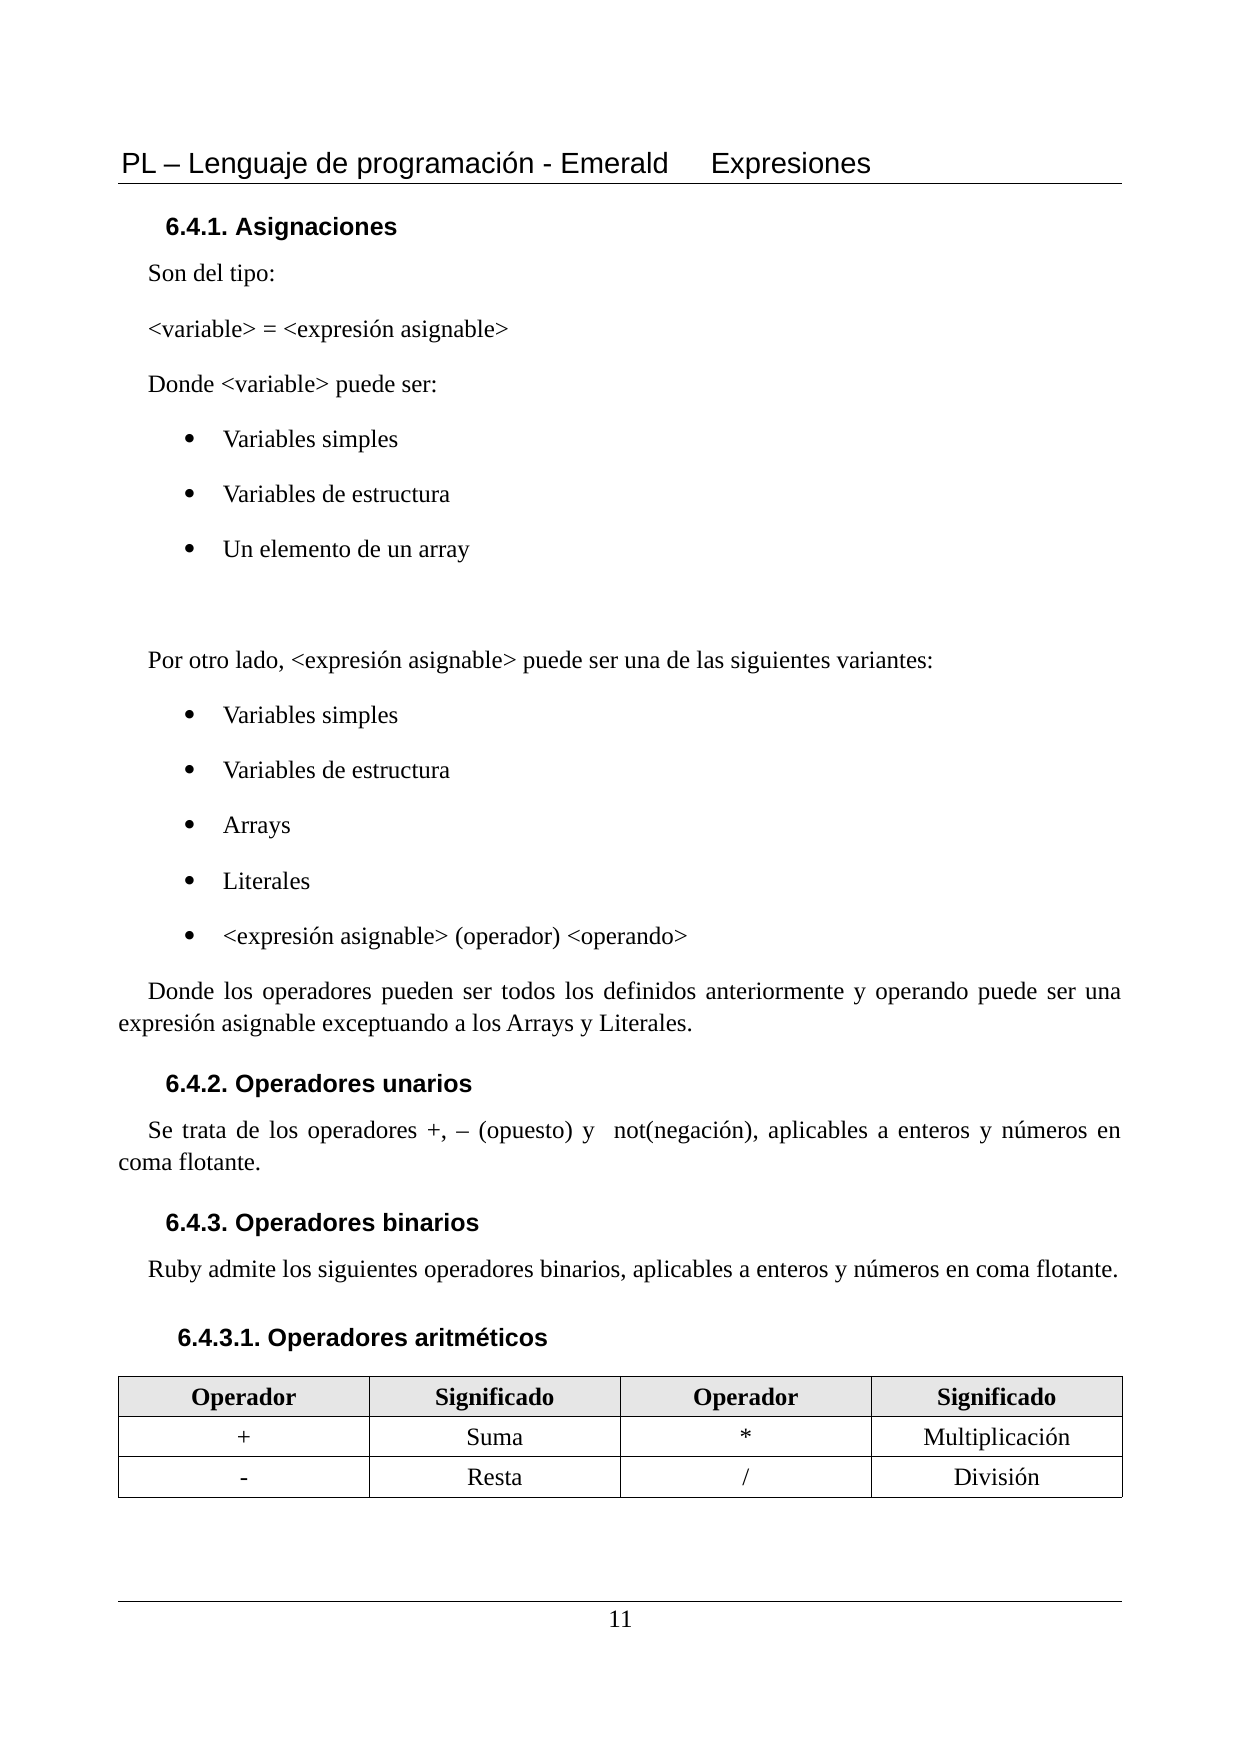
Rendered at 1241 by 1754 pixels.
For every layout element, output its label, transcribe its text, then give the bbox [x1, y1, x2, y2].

table_header Operador [621, 1377, 871, 1416]
subtitle Operadores unarios [118, 1069, 1122, 1098]
list Variables simples [185, 700, 1122, 729]
table_cell División [872, 1457, 1122, 1497]
list Un elemento de un array [185, 534, 1122, 563]
table_header Significado [872, 1377, 1122, 1416]
text Donde <variable> puede ser: [118, 369, 1122, 398]
table_cell Suma [370, 1417, 620, 1456]
subtitle Operadores aritméticos [163, 1323, 1122, 1352]
table_header Significado [370, 1377, 620, 1416]
text <variable> = <expresión asignable> [118, 314, 1122, 342]
text Por otro lado, <expresión asignable> puede ser una de las siguientes variantes: [118, 645, 1122, 674]
list Variables simples [185, 424, 1122, 453]
table_cell * [621, 1417, 871, 1456]
list <expresión asignable> (operador) <operando> [185, 921, 1122, 950]
table_cell / [621, 1457, 871, 1497]
table_cell + [119, 1417, 369, 1456]
list Variables de estructura [185, 755, 1122, 784]
table_cell Multiplicación [872, 1417, 1122, 1456]
table_cell Resta [370, 1457, 620, 1497]
list Arrays [185, 811, 1122, 839]
text Se trata de los operadores +, – (opuesto) y not(negación), aplicables a enteros y números en coma flotante. [118, 1115, 1122, 1176]
text Son del tipo: [118, 258, 1122, 287]
list Literales [185, 866, 1122, 894]
subtitle Asignaciones [118, 212, 1122, 241]
text Donde los operadores pueden ser todos los definidos anteriormente y operando puede ser una expresión asignable exceptuando a los Arrays y Literales. [118, 976, 1122, 1037]
list Variables de estructura [185, 479, 1122, 508]
text Ruby admite los siguientes operadores binarios, aplicables a enteros y números en coma flotante. [118, 1254, 1122, 1283]
subtitle Operadores binarios [118, 1208, 1122, 1237]
table_header Operador [119, 1377, 369, 1416]
table_cell - [119, 1457, 369, 1497]
